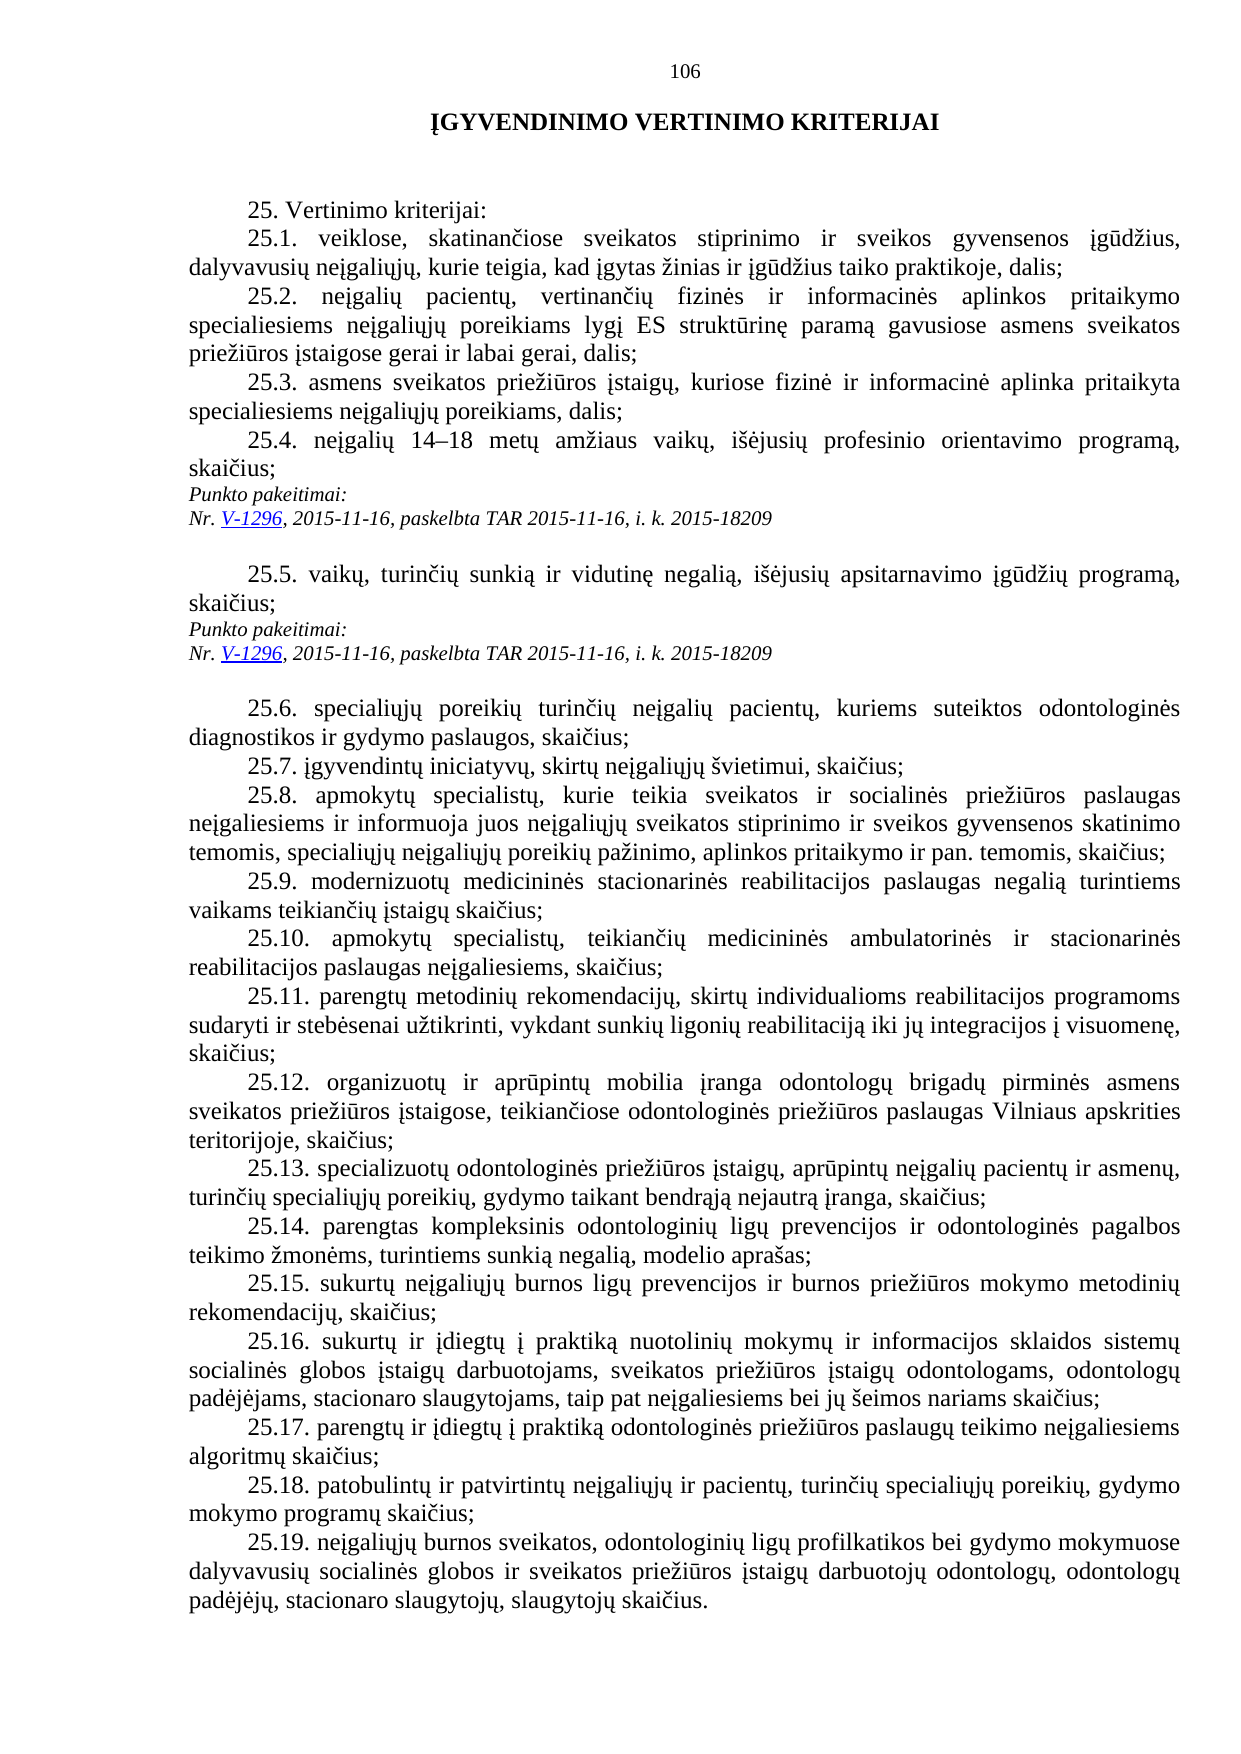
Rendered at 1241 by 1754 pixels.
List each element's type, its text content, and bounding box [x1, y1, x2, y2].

text 25.18. patobulintų ir patvirtintų neįgaliųjų ir pacientų, turinčių specialiųjų poreikių, gydymo mokymo programų skaičius; [188, 1470, 1181, 1527]
text 25.9. modernizuotų medicininės stacionarinės reabilitacijos paslaugas negalią turintiems vaikams teikiančių įstaigų skaičius; [188, 866, 1181, 923]
text 25.15. sukurtų neįgaliųjų burnos ligų prevencijos ir burnos priežiūros mokymo metodinių rekomendacijų, skaičius; [188, 1268, 1181, 1326]
text 25.12. organizuotų ir aprūpintų mobilia įranga odontologų brigadų pirminės asmens sveikatos priežiūros įstaigose, teikiančiose odontologinės priežiūros paslaugas Vilniaus apskrities teritorijoje, skaičius; [188, 1067, 1181, 1153]
text 25.2. neįgalių pacientų, vertinančių fizinės ir informacinės aplinkos pritaikymo specialiesiems neįgaliųjų poreikiams lygį ES struktūrinę paramą gavusiose asmens sveikatos priežiūros įstaigose gerai ir labai gerai, dalis; [188, 281, 1181, 367]
text 25.19. neįgaliųjų burnos sveikatos, odontologinių ligų profilkatikos bei gydymo mokymuose dalyvavusių socialinės globos ir sveikatos priežiūros įstaigų darbuotojų odontologų, odontologų padėjėjų, stacionaro slaugytojų, slaugytojų skaičius. [188, 1527, 1181, 1613]
text ĮGYVENDINIMO VERTINIMO KRITERIJAI [188, 107, 1181, 136]
text 25.1. veiklose, skatinančiose sveikatos stiprinimo ir sveikos gyvensenos įgūdžius, dalyvavusių neįgaliųjų, kurie teigia, kad įgytas žinias ir įgūdžius taiko praktikoje, dalis; [188, 223, 1181, 281]
text 25.17. parengtų ir įdiegtų į praktiką odontologinės priežiūros paslaugų teikimo neįgaliesiems algoritmų skaičius; [188, 1412, 1181, 1470]
text 25.5. vaikų, turinčių sunkią ir vidutinę negalią, išėjusių apsitarnavimo įgūdžių programą, skaičius; [188, 559, 1181, 617]
text 25.7. įgyvendintų iniciatyvų, skirtų neįgaliųjų švietimui, skaičius; [188, 751, 1181, 780]
text 25.13. specializuotų odontologinės priežiūros įstaigų, aprūpintų neįgalių pacientų ir asmenų, turinčių specialiųjų poreikių, gydymo taikant bendrąją nejautrą įranga, skaičius; [188, 1153, 1181, 1211]
text 25.6. specialiųjų poreikių turinčių neįgalių pacientų, kuriems suteiktos odontologinės diagnostikos ir gydymo paslaugos, skaičius; [188, 693, 1181, 751]
text Punkto pakeitimai: [188, 482, 1181, 506]
text 25.3. asmens sveikatos priežiūros įstaigų, kuriose fizinė ir informacinė aplinka pritaikyta specialiesiems neįgaliųjų poreikiams, dalis; [188, 367, 1181, 425]
text 25.11. parengtų metodinių rekomendacijų, skirtų individualioms reabilitacijos programoms sudaryti ir stebėsenai užtikrinti, vykdant sunkių ligonių reabilitaciją iki jų integracijos į visuomenę, skaičius; [188, 981, 1181, 1067]
text Punkto pakeitimai: [188, 617, 1181, 641]
text 25. Vertinimo kriterijai: [247, 195, 1181, 223]
text Nr. V-1296, 2015-11-16, paskelbta TAR 2015-11-16, i. k. 2015-18209 [188, 641, 1181, 665]
text 25.8. apmokytų specialistų, kurie teikia sveikatos ir socialinės priežiūros paslaugas neįgaliesiems ir informuoja juos neįgaliųjų sveikatos stiprinimo ir sveikos gyvensenos skatinimo temomis, specialiųjų neįgaliųjų poreikių pažinimo, aplinkos pritaikymo ir pan. temomis, skaičius; [188, 780, 1181, 866]
text 25.16. sukurtų ir įdiegtų į praktiką nuotolinių mokymų ir informacijos sklaidos sistemų socialinės globos įstaigų darbuotojams, sveikatos priežiūros įstaigų odontologams, odontologų padėjėjams, stacionaro slaugytojams, taip pat neįgaliesiems bei jų šeimos nariams skaičius; [188, 1326, 1181, 1412]
text 25.4. neįgalių 14–18 metų amžiaus vaikų, išėjusių profesinio orientavimo programą, skaičius; [188, 425, 1181, 482]
text Nr. V-1296, 2015-11-16, paskelbta TAR 2015-11-16, i. k. 2015-18209 [188, 506, 1181, 530]
text 25.14. parengtas kompleksinis odontologinių ligų prevencijos ir odontologinės pagalbos teikimo žmonėms, turintiems sunkią negalią, modelio aprašas; [188, 1211, 1181, 1268]
text 25.10. apmokytų specialistų, teikiančių medicininės ambulatorinės ir stacionarinės reabilitacijos paslaugas neįgaliesiems, skaičius; [188, 923, 1181, 981]
